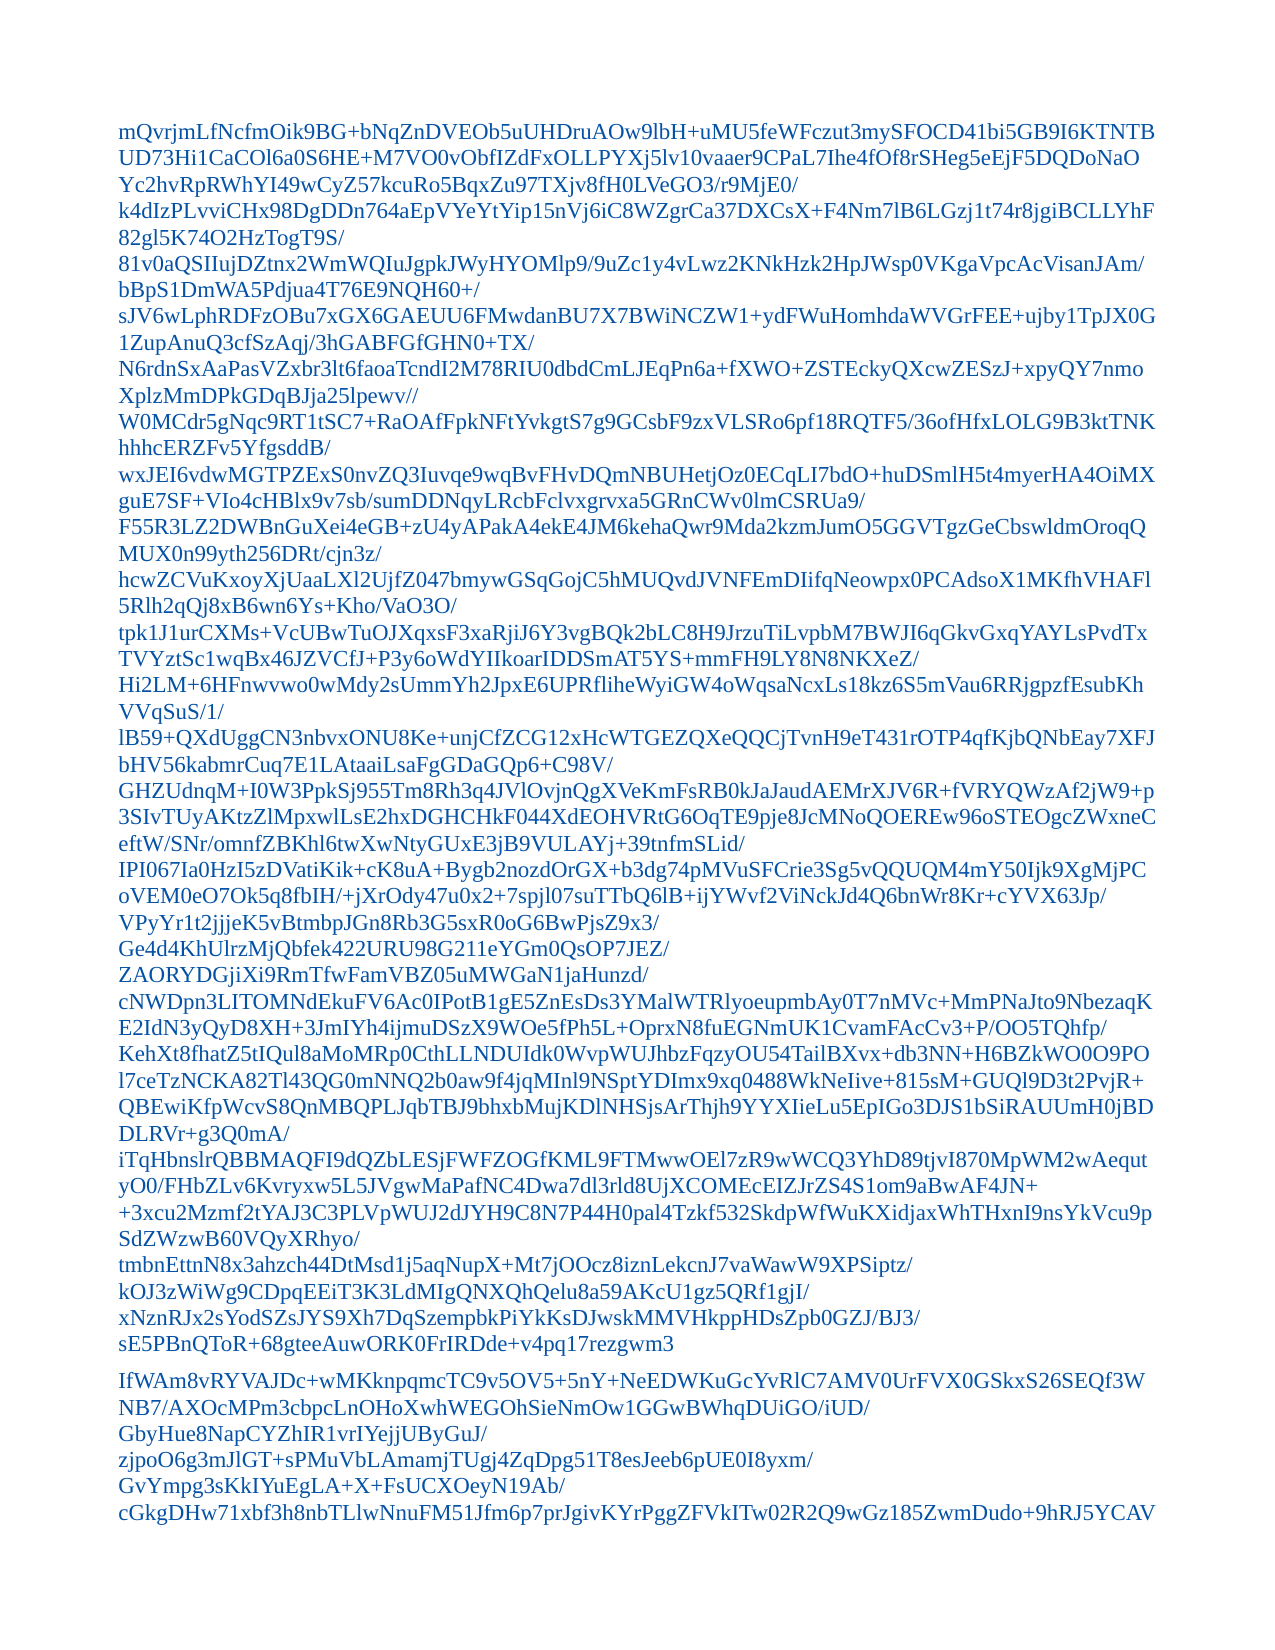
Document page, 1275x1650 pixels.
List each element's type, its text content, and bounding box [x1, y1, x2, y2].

text IfWAm8vRYVAJDc+wMKknpqmcTC9v5OV5+5nY+NeEDWKuGcYvRlC7AMV0UrFVX0GSkxS26SEQf3WNB7/AXOcMPm3cbpcLnOHoXwhWEGOhSieNmOw1GGwBWhqDUiGO/iUD/GbyHue8NapCYZhIR1vrIYejjUByGuJ/zjpoO6g3mJlGT+sPMuVbLAmamjTUgj4ZqDpg51T8esJeeb6pUE0I8yxm/GvYmpg3sKkIYuEgLA+X+FsUCXOeyN19Ab/cGkgDHw71xbf3h8nbTLlwNnuFM51Jfm6p7prJgivKYrPggZFVkITw02R2Q9wGz185ZwmDudo+9hRJ5YCAV [118, 1367, 1157, 1525]
text mQvrjmLfNcfmOik9BG+bNqZnDVEOb5uUHDruAOw9lbH+uMU5feWFczut3mySFOCD41bi5GB9I6KTNTBUD73Hi1CaCOl6a0S6HE+M7VO0vObfIZdFxOLLPYXj5lv10vaaer9CPaL7Ihe4fOf8rSHeg5eEjF5DQDoNaOYc2hvRpRWhYI49wCyZ57kcuRo5BqxZu97TXjv8fH0LVeGO3/r9MjE0/k4dIzPLvviCHx98DgDDn764aEpVYeYtYip15nVj6iC8WZgrCa37DXCsX+F4Nm7lB6LGzj1t74r8jgiBCLLYhF82gl5K74O2HzTogT9S/81v0aQSIIujDZtnx2WmWQIuJgpkJWyHYOMlp9/9uZc1y4vLwz2KNkHzk2HpJWsp0VKgaVpcAcVisanJAm/bBpS1DmWA5Pdjua4T76E9NQH60+/sJV6wLphRDFzOBu7xGX6GAEUU6FMwdanBU7X7BWiNCZW1+ydFWuHomhdaWVGrFEE+ujby1TpJX0G1ZupAnuQ3cfSzAqj/3hGABFGfGHN0+TX/N6rdnSxAaPasVZxbr3lt6faoaTcndI2M78RIU0dbdCmLJEqPn6a+fXWO+ZSTEckyQXcwZESzJ+xpyQY7nmoXplzMmDPkGDqBJja25lpewv//W0MCdr5gNqc9RT1tSC7+RaOAfFpkNFtYvkgtS7g9GCsbF9zxVLSRo6pf18RQTF5/36ofHfxLOLG9B3ktTNKhhhcERZFv5YfgsddB/wxJEI6vdwMGTPZExS0nvZQ3Iuvqe9wqBvFHvDQmNBUHetjOz0ECqLI7bdO+huDSmlH5t4myerHA4OiMXguE7SF+VIo4cHBlx9v7sb/sumDDNqyLRcbFclvxgrvxa5GRnCWv0lmCSRUa9/F55R3LZ2DWBnGuXei4eGB+zU4yAPakA4ekE4JM6kehaQwr9Mda2kzmJumO5GGVTgzGeCbswldmOroqQMUX0n99yth256DRt/cjn3z/hcwZCVuKxoyXjUaaLXl2UjfZ047bmywGSqGojC5hMUQvdJVNFEmDIifqNeowpx0PCAdsoX1MKfhVHAFl5Rlh2qQj8xB6wn6Ys+Kho/VaO3O/tpk1J1urCXMs+VcUBwTuOJXqxsF3xaRjiJ6Y3vgBQk2bLC8H9JrzuTiLvpbM7BWJI6qGkvGxqYAYLsPvdTxTVYztSc1wqBx46JZVCfJ+P3y6oWdYIIkoarIDDSmAT5YS+mmFH9LY8N8NKXeZ/Hi2LM+6HFnwvwo0wMdy2sUmmYh2JpxE6UPRfliheWyiGW4oWqsaNcxLs18kz6S5mVau6RRjgpzfEsubKhVVqSuS/1/lB59+QXdUggCN3nbvxONU8Ke+unjCfZCG12xHcWTGEZQXeQQCjTvnH9eT431rOTP4qfKjbQNbEay7XFJbHV56kabmrCuq7E1LAtaaiLsaFgGDaGQp6+C98V/GHZUdnqM+I0W3PpkSj955Tm8Rh3q4JVlOvjnQgXVeKmFsRB0kJaJaudAEMrXJV6R+fVRYQWzAf2jW9+p3SIvTUyAKtzZlMpxwlLsE2hxDGHCHkF044XdEOHVRtG6OqTE9pje8JcMNoQOEREw96oSTEOgcZWxneCeftW/SNr/omnfZBKhl6twXwNtyGUxE3jB9VULAYj+39tnfmSLid/IPI067Ia0HzI5zDVatiKik+cK8uA+Bygb2nozdOrGX+b3dg74pMVuSFCrie3Sg5vQQUQM4mY50Ijk9XgMjPCoVEM0eO7Ok5q8fbIH/+jXrOdy47u0x2+7spjl07suTTbQ6lB+ijYWvf2ViNckJd4Q6bnWr8Kr+cYVX63Jp/VPyYr1t2jjjeK5vBtmbpJGn8Rb3G5sxR0oG6BwPjsZ9x3/Ge4d4KhUlrzMjQbfek422URU98G211eYGm0QsOP7JEZ/ZAORYDGjiXi9RmTfwFamVBZ05uMWGaN1jaHunzd/cNWDpn3LITOMNdEkuFV6Ac0IPotB1gE5ZnEsDs3YMalWTRlyoeupmbAy0T7nMVc+MmPNaJto9NbezaqKE2IdN3yQyD8XH+3JmIYh4ijmuDSzX9WOe5fPh5L+OprxN8fuEGNmUK1CvamFAcCv3+P/OO5TQhfp/KehXt8fhatZ5tIQul8aMoMRp0CthLLNDUIdk0WvpWUJhbzFqzyOU54TailBXvx+db3NN+H6BZkWO0O9POl7ceTzNCKA82Tl43QG0mNNQ2b0aw9f4jqMInl9NSptYDImx9xq0488WkNeIive+815sM+GUQl9D3t2PvjR+QBEwiKfpWcvS8QnMBQPLJqbTBJ9bhxbMujKDlNHSjsArThjh9YYXIieLu5EpIGo3DJS1bSiRAUUmH0jBDDLRVr+g3Q0mA/iTqHbnslrQBBMAQFI9dQZbLESjFWFZOGfKML9FTMwwOEl7zR9wWCQ3YhD89tjvI870MpWM2wAequtyO0/FHbZLv6Kvryxw5L5JVgwMaPafNC4Dwa7dl3rld8UjXCOMEcEIZJrZS4S1om9aBwAF4JN++3xcu2Mzmf2tYAJ3C3PLVpWUJ2dJYH9C8N7P44H0pal4Tzkf532SkdpWfWuKXidjaxWhTHxnI9nsYkVcu9pSdZWzwB60VQyXRhyo/tmbnEttnN8x3ahzch44DtMsd1j5aqNupX+Mt7jOOcz8iznLekcnJ7vaWawW9XPSiptz/kOJ3zWiWg9CDpqEEiT3K3LdMIgQNXQhQelu8a59AKcU1gz5QRf1gjI/xNznRJx2sYodSZsJYS9Xh7DqSzempbkPiYkKsDJwskMMVHkppHDsZpb0GZJ/BJ3/sE5PBnQToR+68gteeAuwORK0FrIRDde+v4pq17rezgwm3 [118, 118, 1157, 1357]
